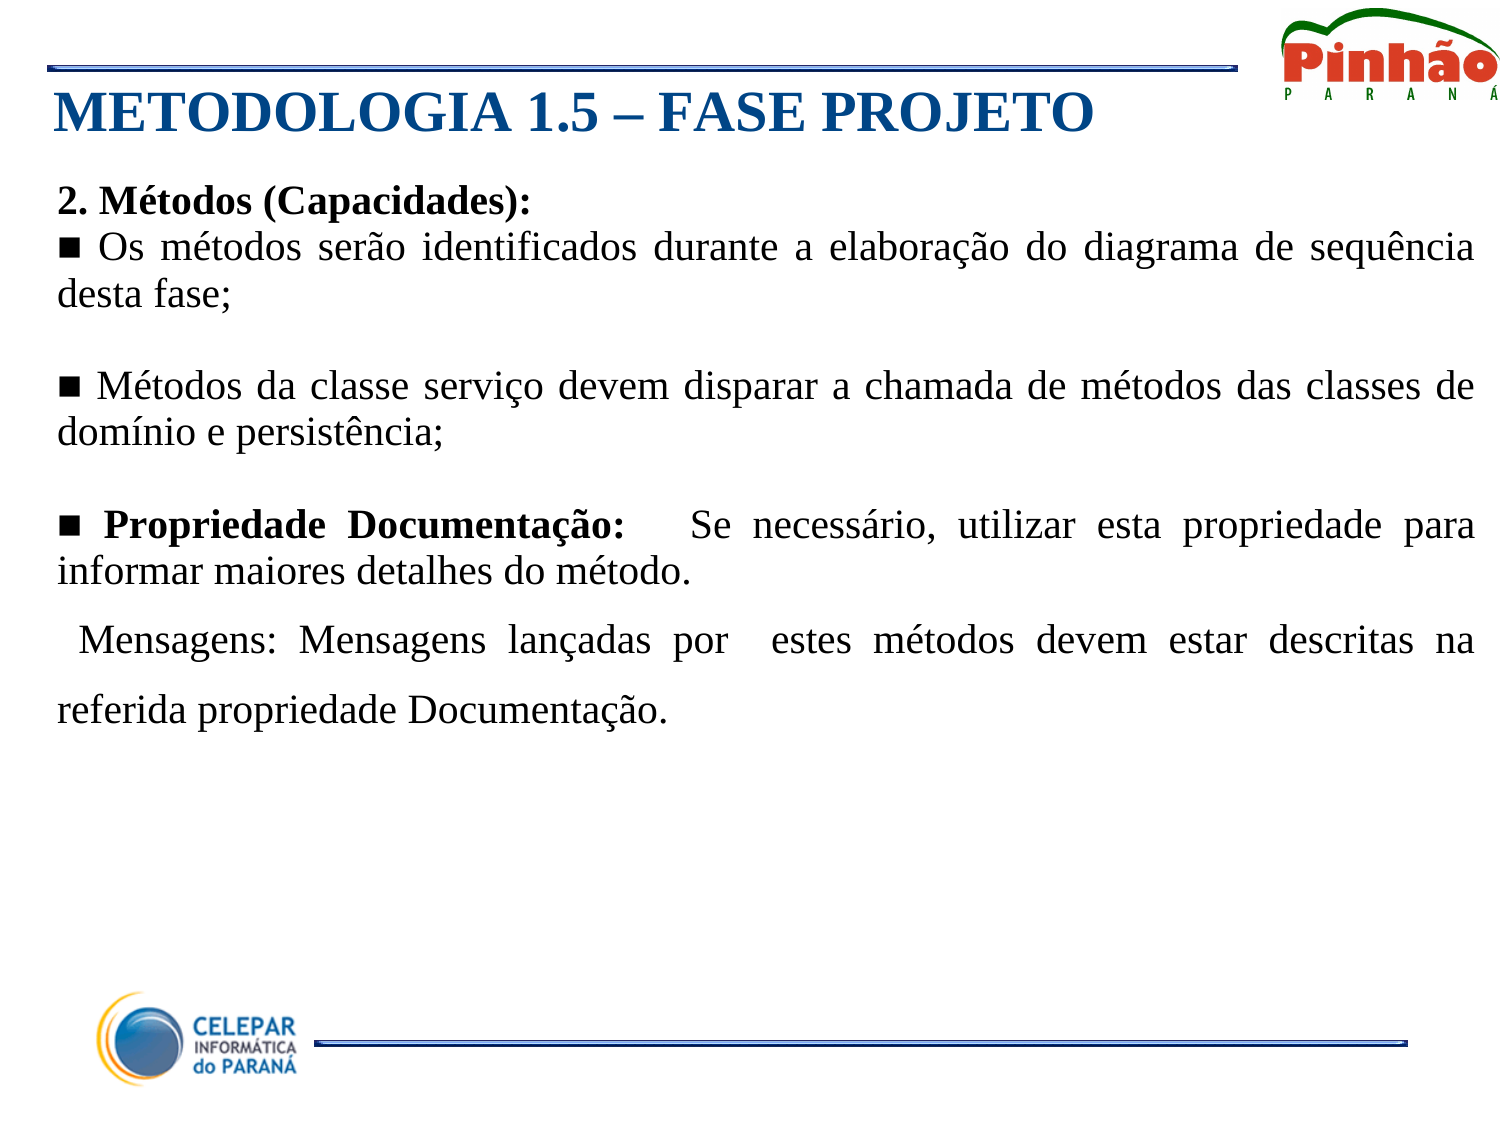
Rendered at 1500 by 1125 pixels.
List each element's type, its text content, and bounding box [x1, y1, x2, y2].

text_box METODOLOGIA 1.5 – FASE PROJETO [53, 79, 1097, 156]
picture [1281, 8, 1500, 100]
text_box 2. Métodos (Capacidades): ■ Os métodos serão identificados durante a elaboração do diagrama de sequência desta fase; ■ Métodos da classe serviço devem disparar a chamada de métodos das classes de domínio e persistência; ■ Propriedade Documentação: Se necessário, utilizar esta propriedade para informar maiores detalhes do método. Mensagens: Mensagens lançadas por estes métodos devem estar descritas na referida propriedade Documentação. [57, 177, 1477, 874]
picture [95, 989, 303, 1091]
